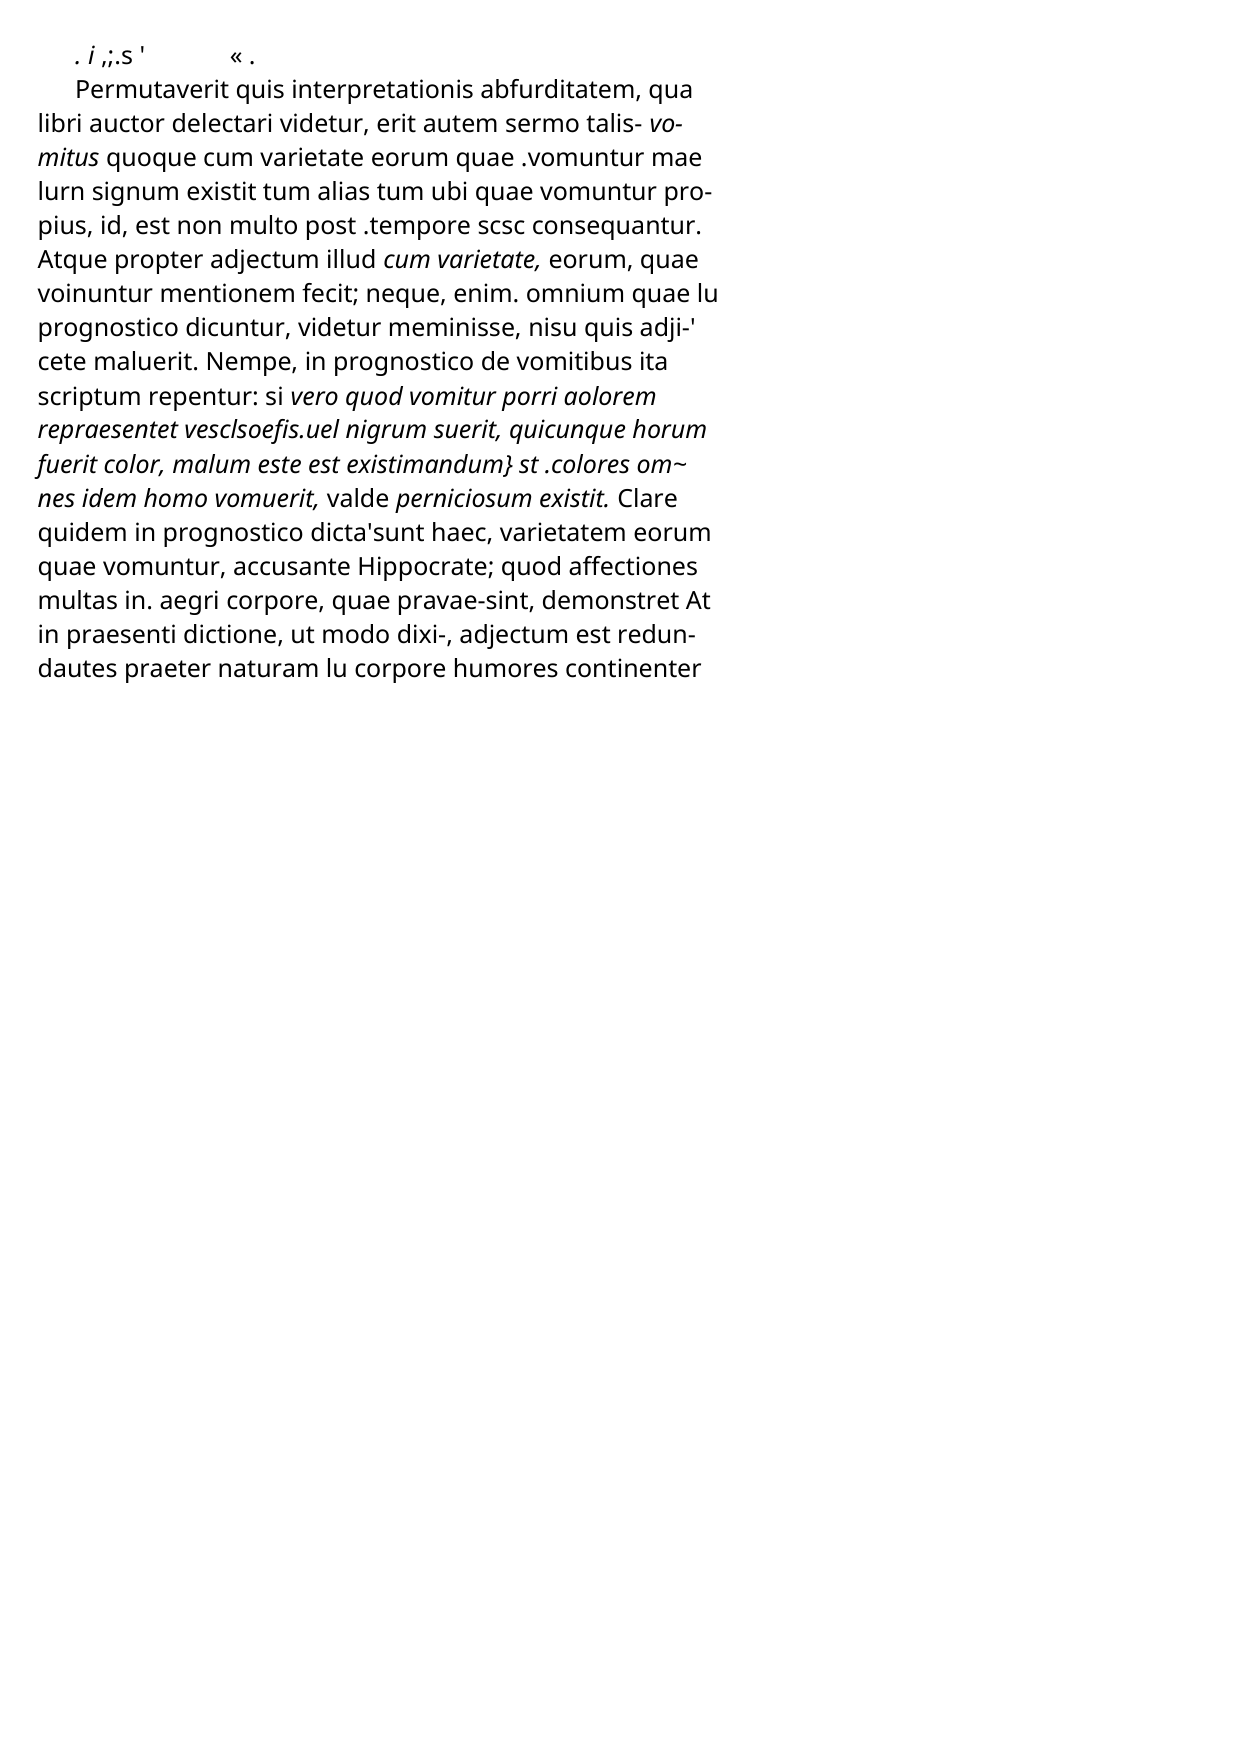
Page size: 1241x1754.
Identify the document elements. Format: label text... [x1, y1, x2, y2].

text Permutaverit quis interpretationis abfurditatem, qua libri auctor delectari videtur, erit autem sermo talis- vo- mitus quoque cum varietate eorum quae .vomuntur mae lurn signum existit tum alias tum ubi quae vomuntur pro- pius, id, est non multo post .tempore scsc consequantur. Atque propter adjectum illud cum varietate, eorum, quae voinuntur mentionem fecit; neque, enim. omnium quae lu prognostico dicuntur, videtur meminisse, nisu quis adji-' cete maluerit. Nempe, in prognostico de vomitibus ita scriptum repentur: si vero quod vomitur porri aolorem repraesentet vesclsoefis.uel nigrum suerit, quicunque horum fuerit color, malum este est existimandum} st .colores om~ nes idem homo vomuerit, valde perniciosum existit. Clare quidem in prognostico dicta'sunt haec, varietatem eorum quae vomuntur, accusante Hippocrate; quod affectiones multas in. aegri corpore, quae pravae-sint, demonstret At in praesenti dictione, ut modo dixi-, adjectum est redun- dautes praeter naturam lu corpore humores continenter [37, 72, 1203, 685]
text . i ,;.s ' « . [37, 37, 1203, 72]
